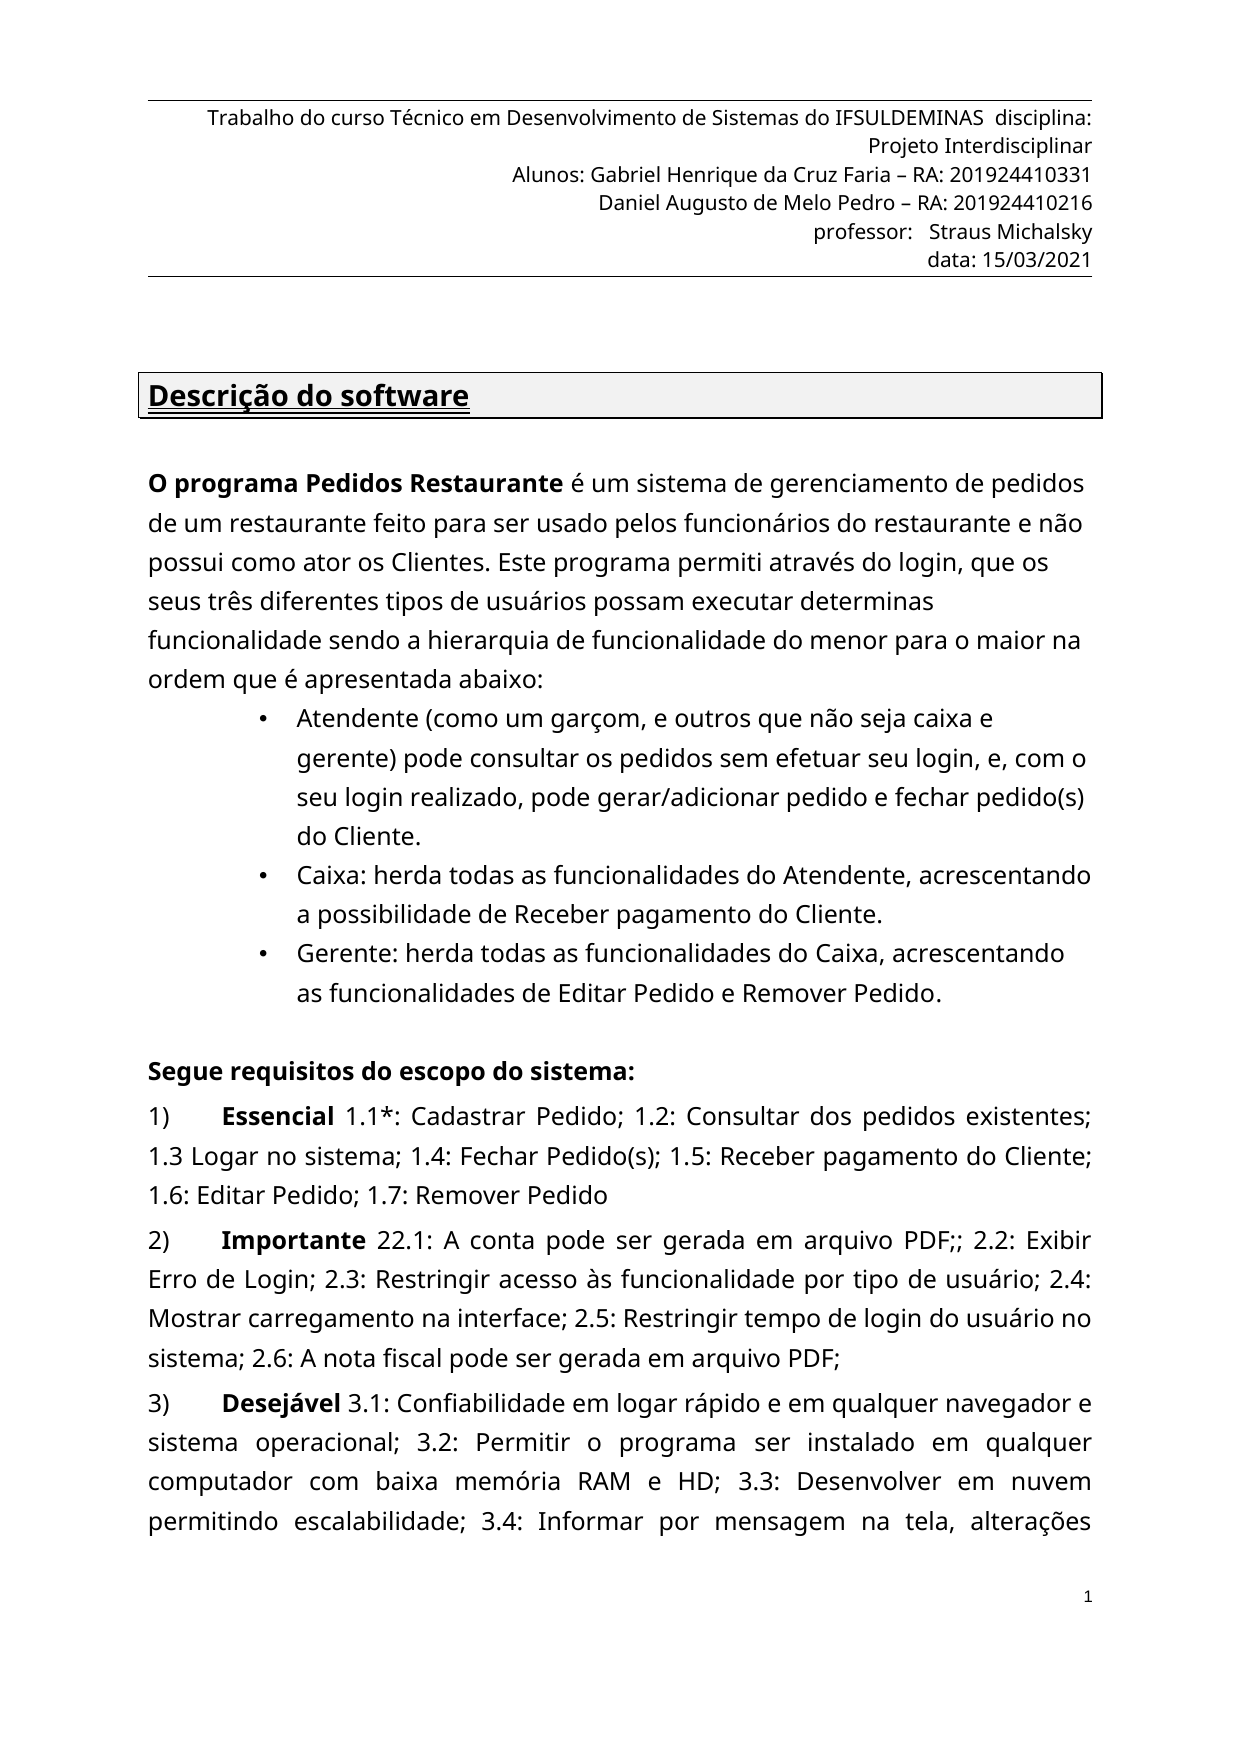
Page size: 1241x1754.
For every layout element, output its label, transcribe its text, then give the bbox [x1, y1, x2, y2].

list Importante 22.1: A conta pode ser gerada em arquivo PDF;; 2.2: Exibir Erro de Login; 2.3: Restringir acesso às funcionalidade por tipo de usuário; 2.4: Mostrar carregamento na interface; 2.5: Restringir tempo de login do usuário no sistema; 2.6: A nota fiscal pode ser gerada em arquivo PDF; [148, 1223, 1092, 1374]
list Segue requisitos do escopo do sistema: [148, 1054, 1092, 1088]
list Gerente: herda todas as funcionalidades do Caixa, acrescentando as funcionalidades de Editar Pedido e Remover Pedido. [259, 936, 1092, 1009]
list Atendente (como um garçom, e outros que não seja caixa e gerente) pode consultar os pedidos sem efetuar seu login, e, com o seu login realizado, pode gerar/adicionar pedido e fechar pedido(s) do Cliente. [259, 701, 1092, 853]
list Desejável 3.1: Confiabilidade em logar rápido e em qualquer navegador e sistema operacional; 3.2: Permitir o programa ser instalado em qualquer computador com baixa memória RAM e HD; 3.3: Desenvolver em nuvem permitindo escalabilidade; 3.4: Informar por mensagem na tela, alterações [148, 1386, 1092, 1537]
list Essencial 1.1*: Cadastrar Pedido; 1.2: Consultar dos pedidos existentes; 1.3 Logar no sistema; 1.4: Fechar Pedido(s); 1.5: Receber pagamento do Cliente; 1.6: Editar Pedido; 1.7: Remover Pedido [148, 1099, 1092, 1211]
list Caixa: herda todas as funcionalidades do Atendente, acrescentando a possibilidade de Receber pagamento do Cliente. [259, 858, 1092, 931]
text O programa Pedidos Restaurante é um sistema de gerenciamento de pedidos de um restaurante feito para ser usado pelos funcionários do restaurante e não possui como ator os Clientes. Este programa permiti através do login, que os seus três diferentes tipos de usuários possam executar determinas funcionalidade sendo a hierarquia de funcionalidade do menor para o maior na ordem que é apresentada abaixo: [148, 466, 1092, 696]
subtitle Descrição do software [139, 373, 1101, 417]
